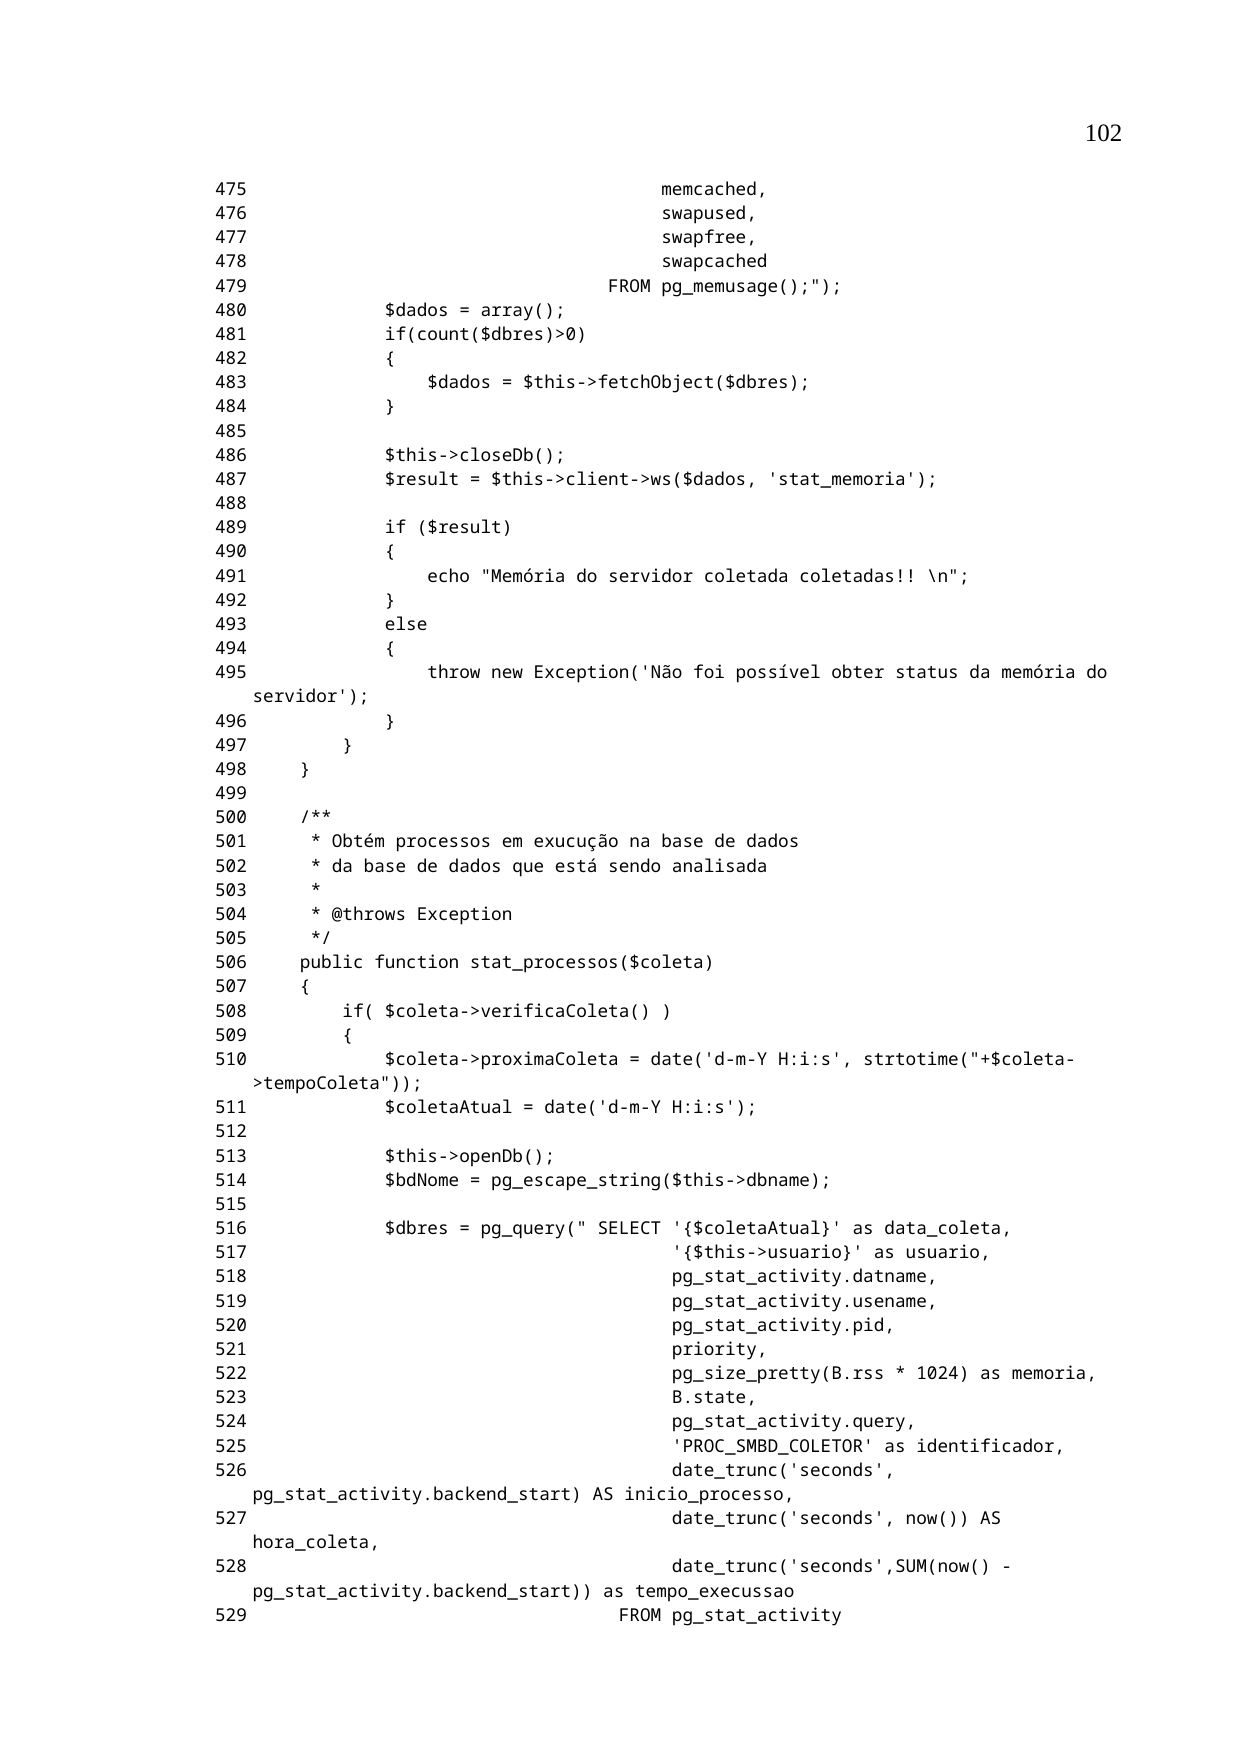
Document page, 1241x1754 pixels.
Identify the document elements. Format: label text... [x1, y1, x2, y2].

list { [215, 346, 1122, 370]
list pg_stat_activity.pid, [215, 1312, 1122, 1336]
list { [215, 539, 1122, 563]
list FROM pg_memusage();"); [215, 273, 1122, 297]
list pg_size_pretty(B.rss * 1024) as memoria, [215, 1361, 1122, 1385]
list pg_stat_activity.query, [215, 1409, 1122, 1433]
list $result = $this->client->ws($dados, 'stat_memoria'); [215, 466, 1122, 491]
list throw new Exception('Não foi possível obter status da memória do servidor'); [215, 660, 1122, 708]
list memcached, [215, 176, 1122, 201]
list swapcached [215, 249, 1122, 273]
list swapfree, [215, 225, 1122, 249]
list pg_stat_activity.datname, [215, 1264, 1122, 1288]
list } [215, 708, 1122, 732]
list } [215, 756, 1122, 781]
list * @throws Exception [215, 901, 1122, 926]
list /** [215, 805, 1122, 829]
list $bdNome = pg_escape_string($this->dbname); [215, 1167, 1122, 1191]
list B.state, [215, 1385, 1122, 1409]
list } [215, 732, 1122, 756]
list '{$this->usuario}' as usuario, [215, 1240, 1122, 1264]
list FROM pg_stat_activity [215, 1602, 1122, 1626]
list { [215, 1022, 1122, 1046]
list date_trunc('seconds', pg_stat_activity.backend_start) AS inicio_processo, [215, 1457, 1122, 1506]
list } [215, 587, 1122, 611]
list if ($result) [215, 515, 1122, 539]
list { [215, 636, 1122, 660]
list if(count($dbres)>0) [215, 321, 1122, 346]
list $coleta->proximaColeta = date('d-m-Y H:i:s', strtotime("+$coleta->tempoColeta")); [215, 1046, 1122, 1095]
list } [215, 394, 1122, 418]
list * [215, 877, 1122, 901]
list date_trunc('seconds',SUM(now() - pg_stat_activity.backend_start)) as tempo_execussao [215, 1554, 1122, 1602]
list $coletaAtual = date('d-m-Y H:i:s'); [215, 1095, 1122, 1119]
list * Obtém processos em exucução na base de dados [215, 829, 1122, 853]
list pg_stat_activity.usename, [215, 1288, 1122, 1312]
list $dados = $this->fetchObject($dbres); [215, 370, 1122, 394]
list else [215, 611, 1122, 636]
list echo "Memória do servidor coletada coletadas!! \n"; [215, 563, 1122, 587]
list date_trunc('seconds', now()) AS hora_coleta, [215, 1506, 1122, 1554]
list $this->openDb(); [215, 1143, 1122, 1167]
list if( $coleta->verificaColeta() ) [215, 998, 1122, 1022]
list public function stat_processos($coleta) [215, 950, 1122, 974]
list $dbres = pg_query(" SELECT '{$coletaAtual}' as data_coleta, [215, 1216, 1122, 1240]
list swapused, [215, 201, 1122, 225]
list */ [215, 926, 1122, 950]
list priority, [215, 1336, 1122, 1361]
list * da base de dados que está sendo analisada [215, 853, 1122, 877]
list $this->closeDb(); [215, 442, 1122, 466]
list $dados = array(); [215, 297, 1122, 321]
list { [215, 974, 1122, 998]
list 'PROC_SMBD_COLETOR' as identificador, [215, 1433, 1122, 1457]
